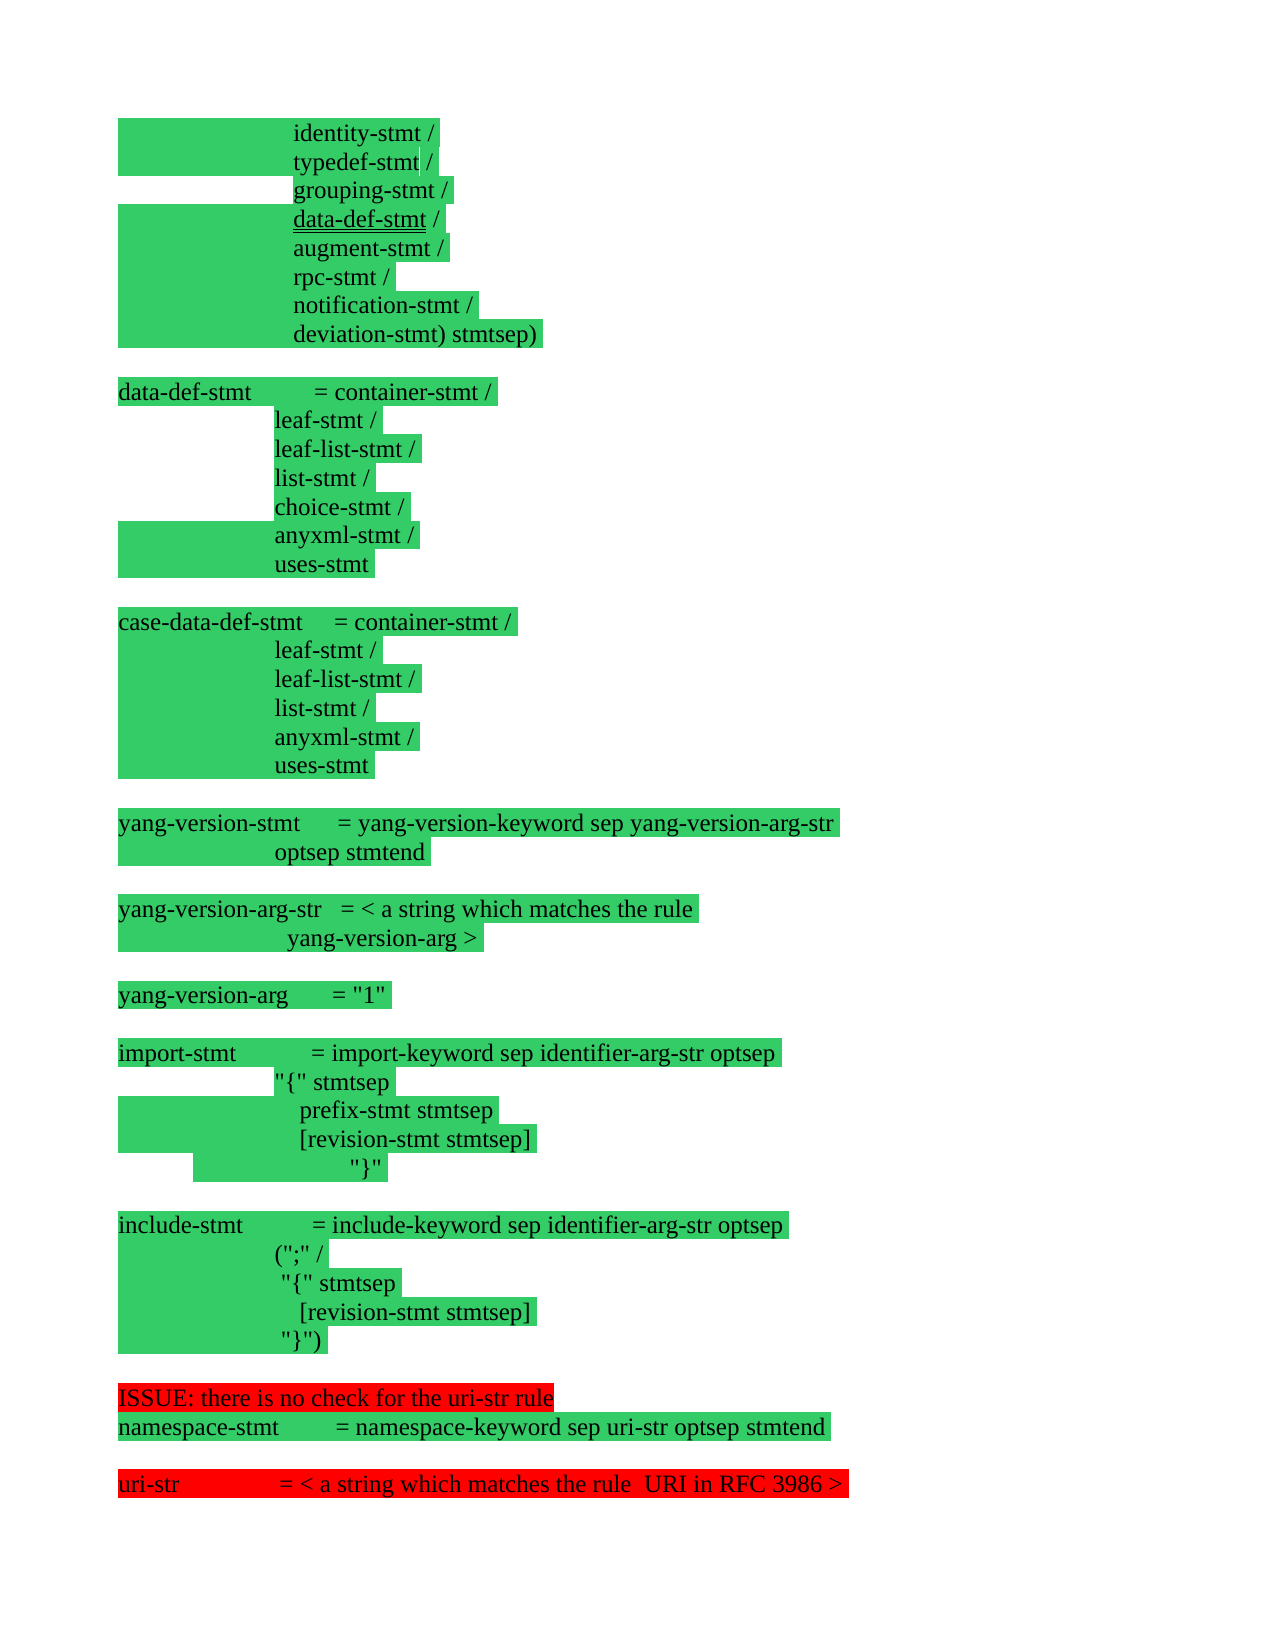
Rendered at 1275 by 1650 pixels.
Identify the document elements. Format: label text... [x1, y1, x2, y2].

text yang-version-stmt = yang-version-keyword sep yang-version-arg-str [118, 808, 1157, 837]
text choice-stmt / [118, 492, 1157, 521]
text prefix-stmt stmtsep [118, 1096, 1157, 1124]
text leaf-list-stmt / [118, 434, 1157, 463]
text identity-stmt / [118, 118, 1157, 147]
list "}" [156, 1153, 1157, 1182]
text ISSUE: there is no check for the uri-str rule [118, 1383, 1157, 1412]
text yang-version-arg-str = < a string which matches the rule [118, 894, 1157, 923]
text deviation-stmt) stmtsep) [118, 319, 1157, 348]
text case-data-def-stmt = container-stmt / [118, 607, 1157, 636]
text "{" stmtsep [118, 1268, 1157, 1297]
text uses-stmt [118, 751, 1157, 779]
text rpc-stmt / [118, 262, 1157, 291]
text list-stmt / [118, 693, 1157, 722]
text yang-version-arg = "1" [118, 981, 1157, 1009]
text leaf-stmt / [118, 406, 1157, 434]
text typedef-stmt / [118, 147, 1157, 176]
text "}") [118, 1326, 1157, 1354]
text data-def-stmt / [118, 204, 1157, 233]
text list-stmt / [118, 463, 1157, 492]
text [revision-stmt stmtsep] [118, 1124, 1157, 1153]
text notification-stmt / [118, 291, 1157, 319]
text namespace-stmt = namespace-keyword sep uri-str optsep stmtend [118, 1412, 1157, 1441]
text anyxml-stmt / [118, 521, 1157, 549]
text "{" stmtsep [118, 1067, 1157, 1096]
text data-def-stmt = container-stmt / [118, 377, 1157, 406]
text anyxml-stmt / [118, 722, 1157, 751]
text [revision-stmt stmtsep] [118, 1297, 1157, 1326]
text include-stmt = include-keyword sep identifier-arg-str optsep [118, 1211, 1157, 1239]
text leaf-list-stmt / [118, 664, 1157, 693]
text optsep stmtend [118, 837, 1157, 866]
text yang-version-arg > [118, 923, 1157, 952]
text (";" / [118, 1239, 1157, 1268]
text grouping-stmt / [118, 176, 1157, 204]
text uses-stmt [118, 549, 1157, 578]
text import-stmt = import-keyword sep identifier-arg-str optsep [118, 1038, 1157, 1067]
text leaf-stmt / [118, 636, 1157, 664]
text uri-str = < a string which matches the rule URI in RFC 3986 > [118, 1469, 1157, 1498]
text augment-stmt / [118, 233, 1157, 262]
